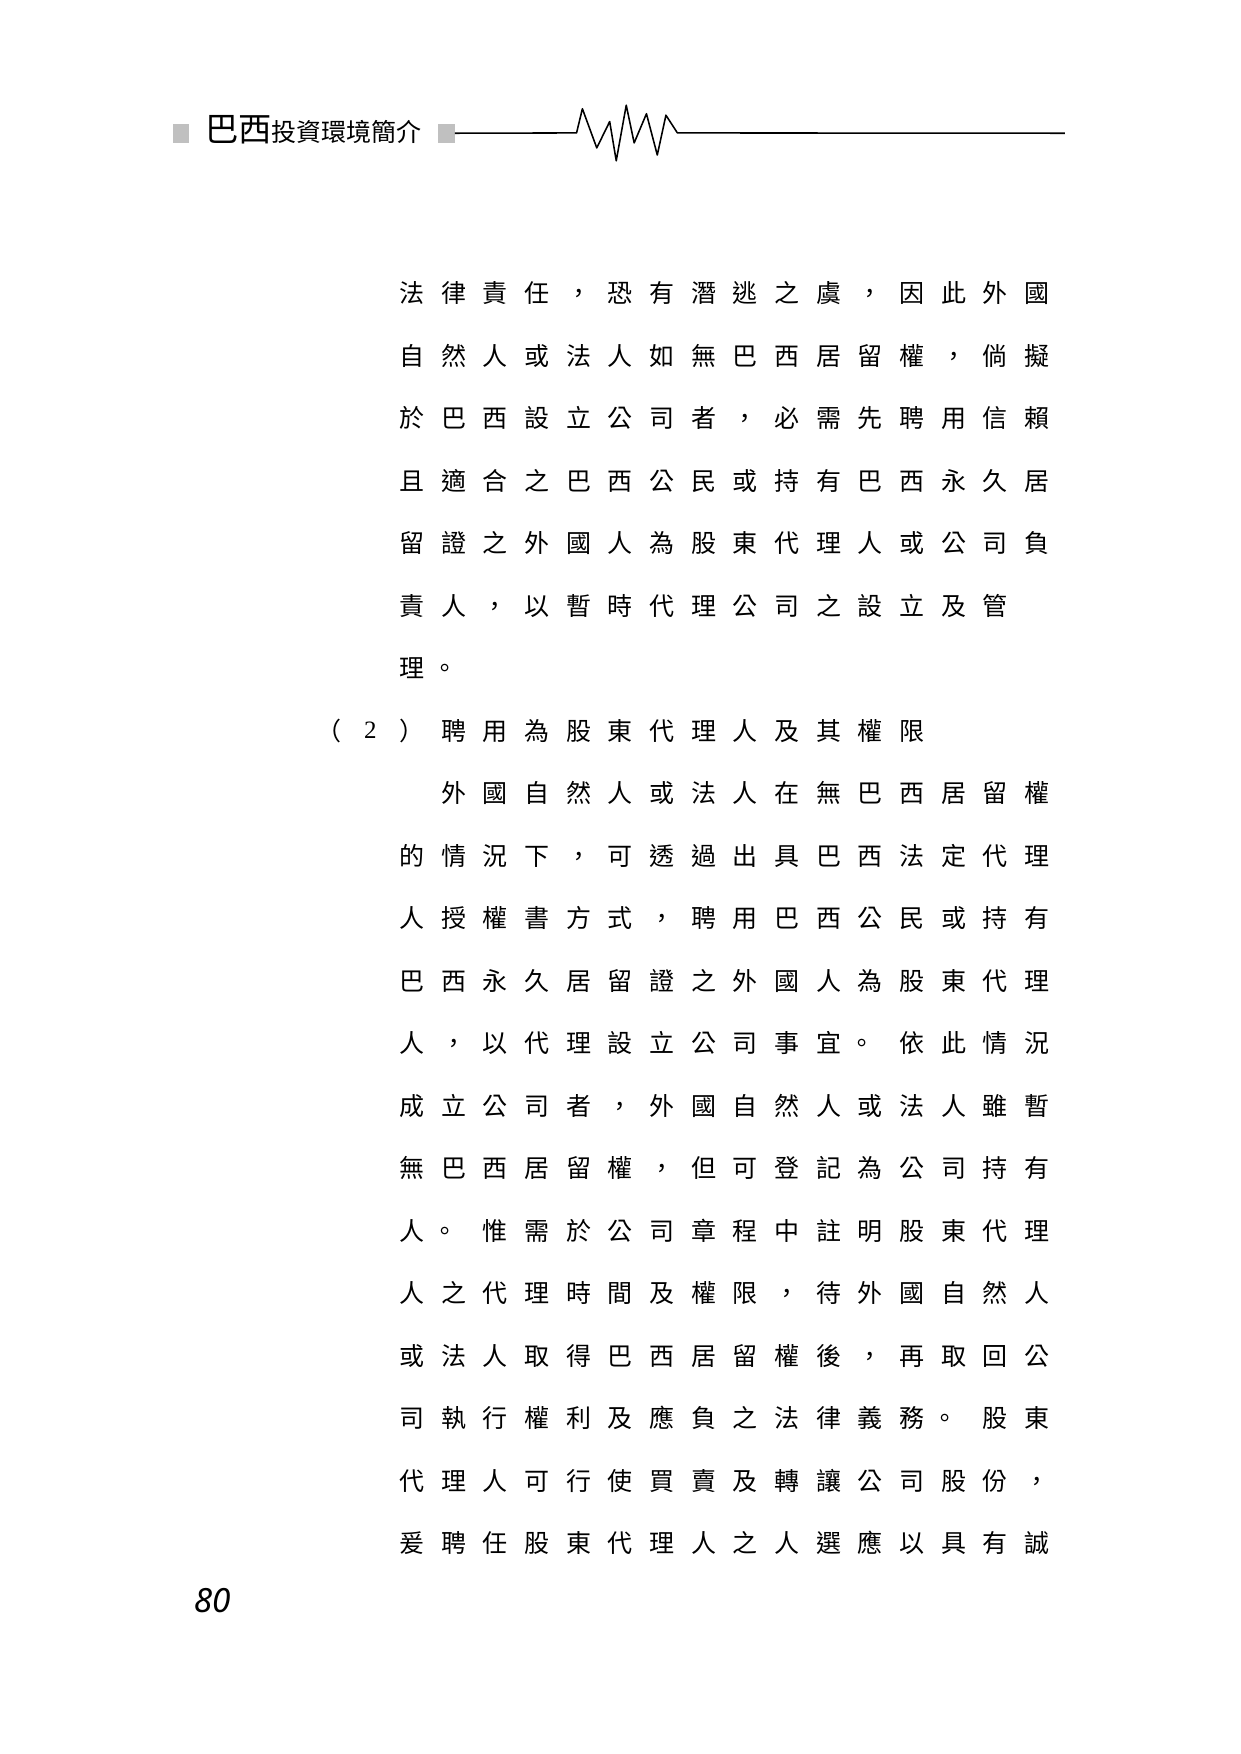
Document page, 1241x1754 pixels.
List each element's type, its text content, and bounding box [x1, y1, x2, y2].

text 法律責任，恐有潛逃之虞，因此外國自然人或法人如無巴西居留權，倘擬於巴西設立公司者，必需先聘用信賴且適合之巴西公民或持有巴西永久居留證之外國人為股東代理人或公司負責人，以暫時代理公司之設立及管理。 [367, 250, 1058, 688]
text 外國自然人或法人在無巴西居留權的情況下，可透過出具巴西法定代理人授權書方式，聘用巴西公民或持有巴西永久居留證之外國人為股東代理人，以代理設立公司事宜。依此情況成立公司者，外國自然人或法人雖暫無巴西居留權，但可登記為公司持有人。惟需於公司章程中註明股東代理人之代理時間及權限，待外國自然人或法人取得巴西居留權後，再取回公司執行權利及應負之法律義務。股東代理人可行使買賣及轉讓公司股份，爰聘任股東代理人之人選應以具有誠 [367, 750, 1058, 1563]
text （2）聘用為股東代理人及其權限 [306, 688, 1058, 750]
